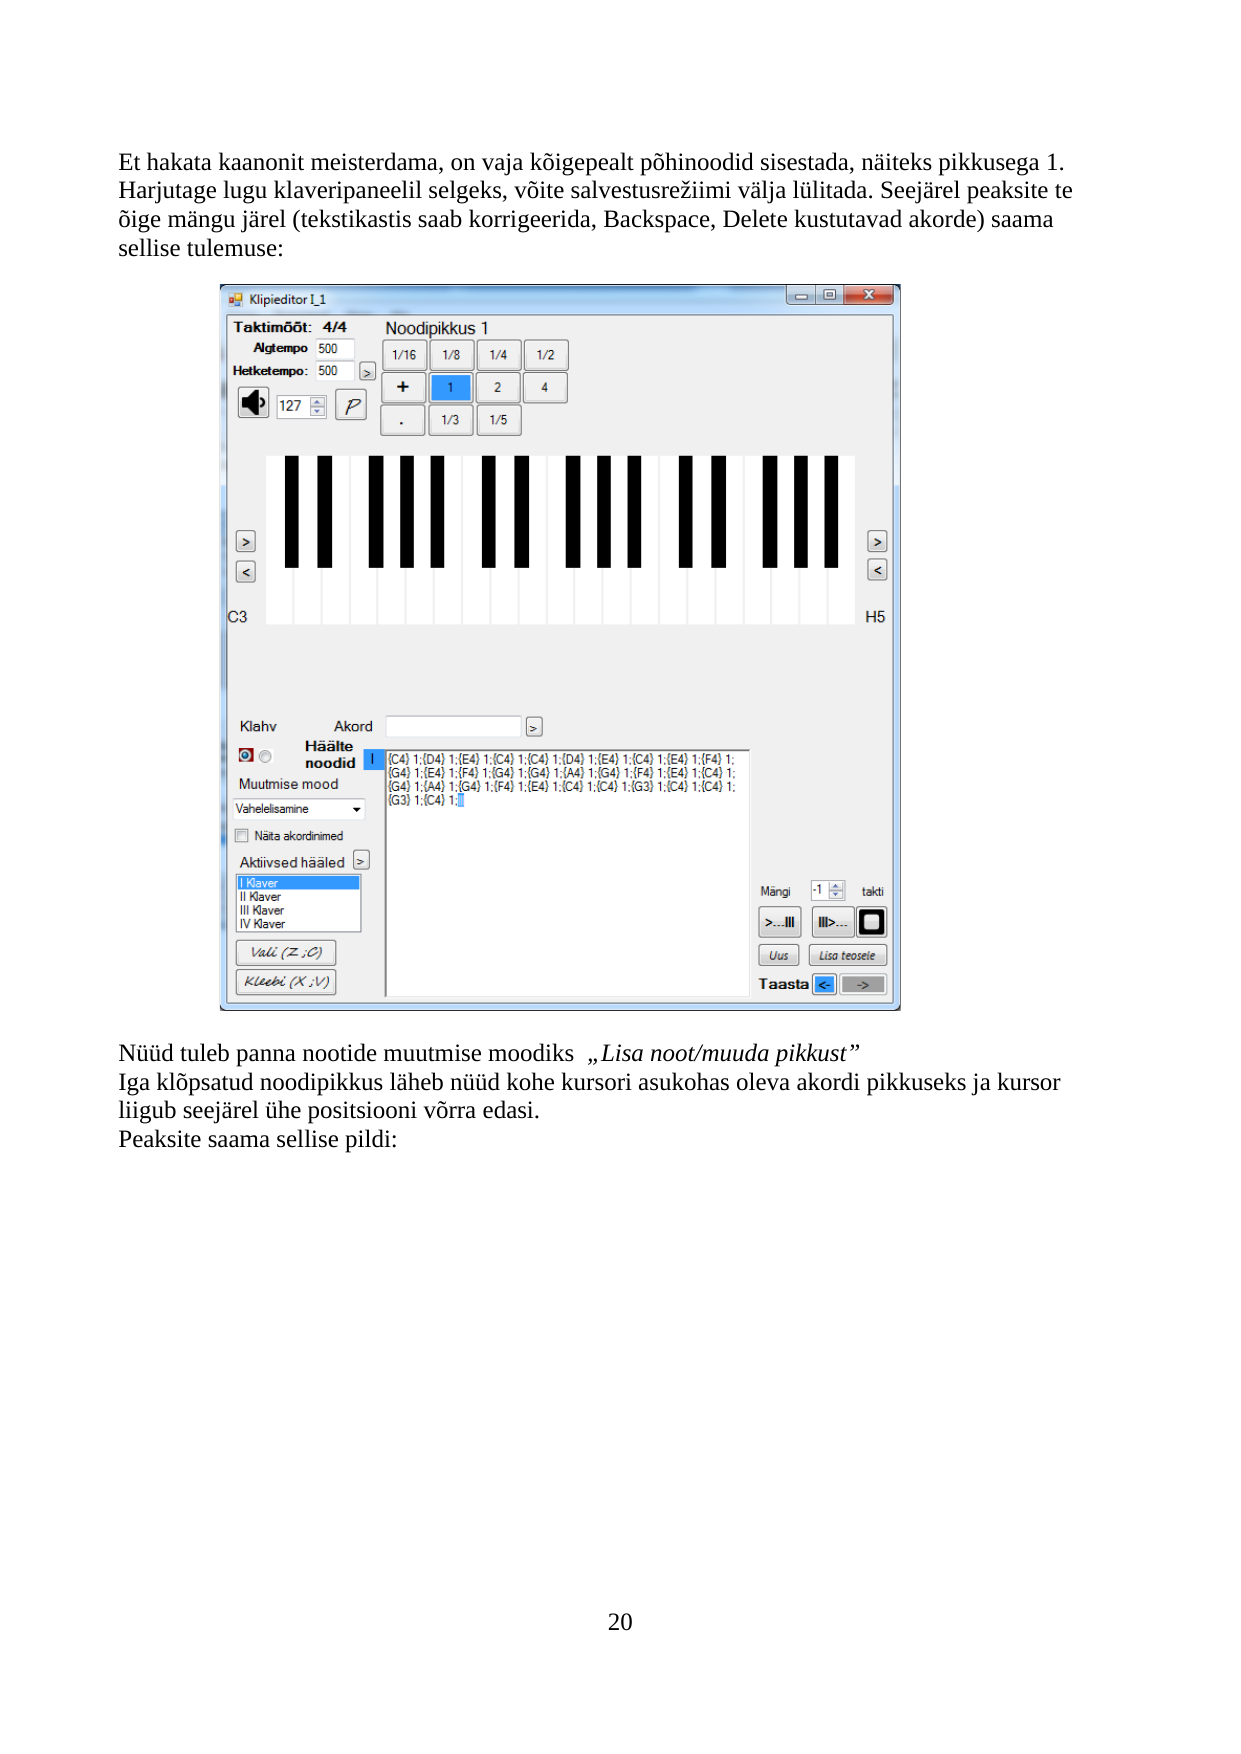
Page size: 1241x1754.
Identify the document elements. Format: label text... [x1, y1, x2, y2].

text Nüüd tuleb panna nootide muutmise moodiks „Lisa noot/muuda pikkust” [118, 1038, 1122, 1067]
text Iga klõpsatud noodipikkus läheb nüüd kohe kursori asukohas oleva akordi pikkuseks ja kursor liigub seejärel ühe positsiooni võrra edasi. [118, 1067, 1122, 1124]
text Peaksite saama sellise pildi: [118, 1124, 1122, 1153]
text Harjutage lugu klaveripaneelil selgeks, võite salvestusrežiimi välja lülitada. Seejärel peaksite te õige mängu järel (tekstikastis saab korrigeerida, Backspace, Delete kustutavad akorde) saama sellise tulemuse: [118, 176, 1122, 262]
picture [219, 284, 901, 1011]
text Et hakata kaanonit meisterdama, on vaja kõigepealt põhinoodid sisestada, näiteks pikkusega 1. [118, 147, 1122, 176]
